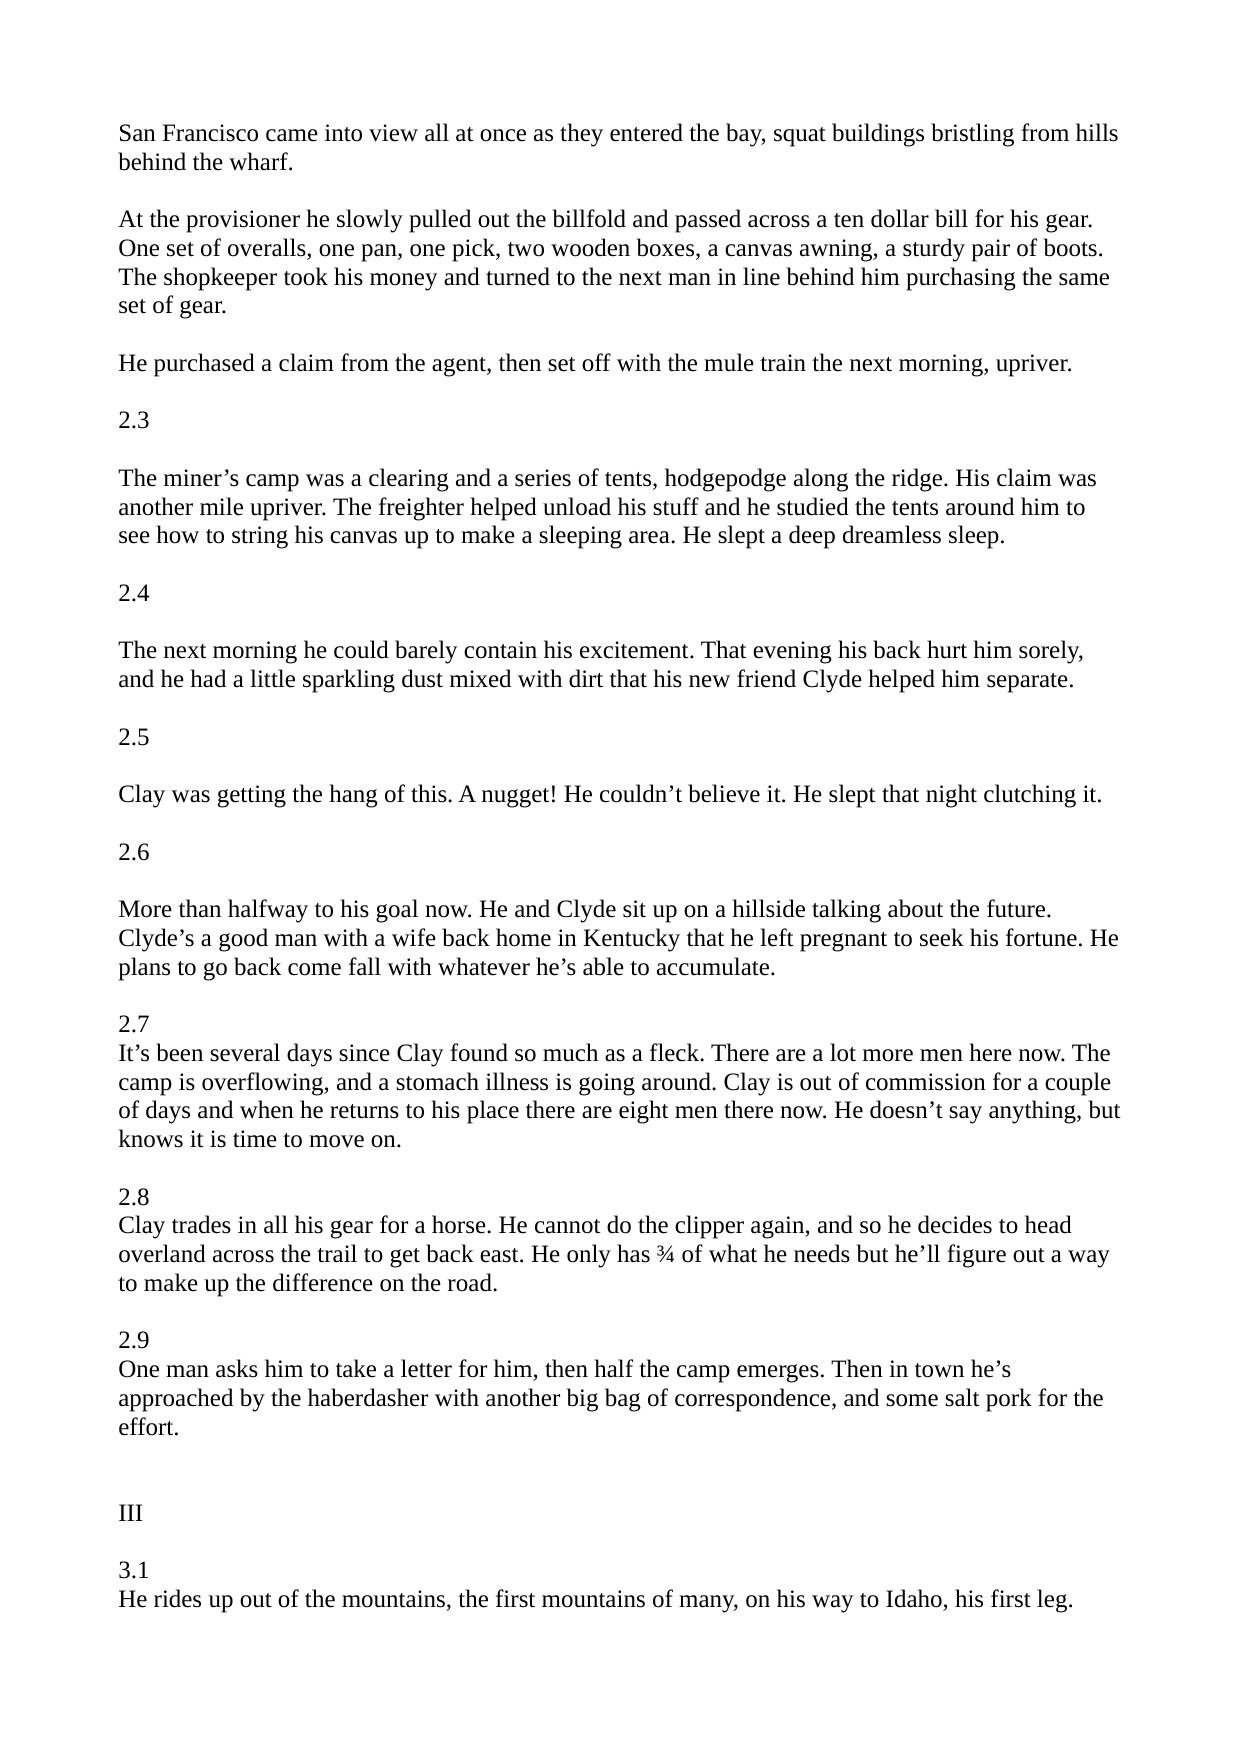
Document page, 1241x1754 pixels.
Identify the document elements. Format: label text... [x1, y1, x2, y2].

text Clay trades in all his gear for a horse. He cannot do the clipper again, and so he decides to head overland across the trail to get back east. He only has ¾ of what he needs but he’ll figure out a way to make up the difference on the road. [118, 1211, 1122, 1297]
text The next morning he could barely contain his excitement. That evening his back hurt him sorely, and he had a little sparkling dust mixed with dirt that his new friend Clyde helped him separate. [118, 636, 1122, 693]
text 2.7 [118, 1009, 1122, 1038]
text It’s been several days since Clay found so much as a fleck. There are a lot more men here now. The camp is overflowing, and a stomach illness is going around. Clay is out of commission for a couple of days and when he returns to his place there are eight men there now. He doesn’t say anything, but knows it is time to move on. [118, 1038, 1122, 1153]
text 2.4 [118, 578, 1122, 607]
text 2.8 [118, 1182, 1122, 1211]
text III [118, 1498, 1122, 1527]
text The miner’s camp was a clearing and a series of tents, hodgepodge along the ridge. His claim was another mile upriver. The freighter helped unload his stuff and he studied the tents around him to see how to string his canvas up to make a sleeping area. He slept a deep dreamless sleep. [118, 463, 1122, 549]
text One man asks him to take a letter for him, then half the camp emerges. Then in town he’s approached by the haberdasher with another big bag of correspondence, and some salt pork for the effort. [118, 1354, 1122, 1441]
text More than halfway to his goal now. He and Clyde sit up on a hillside talking about the future. Clyde’s a good man with a wife back home in Kentucky that he left pregnant to seek his fortune. He plans to go back come fall with whatever he’s able to accumulate. [118, 894, 1122, 981]
text He purchased a claim from the agent, then set off with the mule train the next morning, upriver. [118, 348, 1122, 377]
text 2.3 [118, 406, 1122, 434]
text He rides up out of the mountains, the first mountains of many, on his way to Idaho, his first leg. [118, 1584, 1122, 1613]
text Clay was getting the hang of this. A nugget! He couldn’t believe it. He slept that night clutching it. [118, 779, 1122, 808]
text San Francisco came into view all at once as they entered the bay, squat buildings bristling from hills behind the wharf. [118, 118, 1122, 176]
text 2.5 [118, 722, 1122, 751]
text 3.1 [118, 1556, 1122, 1584]
text 2.9 [118, 1326, 1122, 1354]
text 2.6 [118, 837, 1122, 866]
text At the provisioner he slowly pulled out the billfold and passed across a ten dollar bill for his gear. One set of overalls, one pan, one pick, two wooden boxes, a canvas awning, a sturdy pair of boots. The shopkeeper took his money and turned to the next man in line behind him purchasing the same set of gear. [118, 204, 1122, 319]
